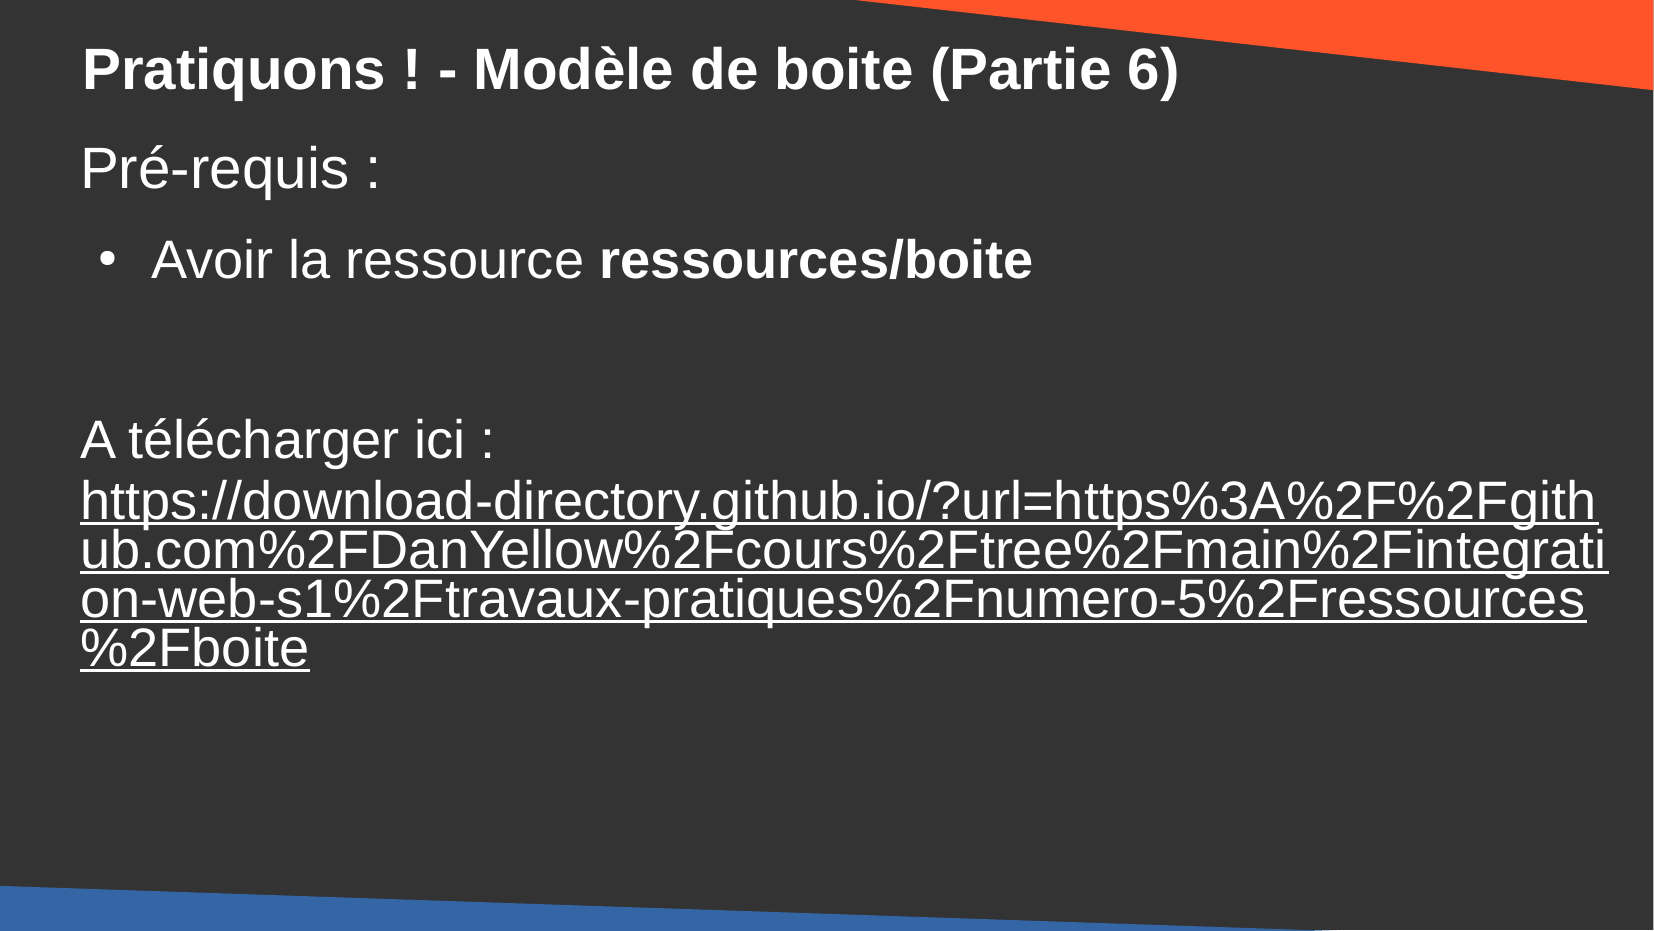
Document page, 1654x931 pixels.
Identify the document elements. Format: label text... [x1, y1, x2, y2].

title Pratiquons ! - Modèle de boite (Partie 6) [82, 37, 1571, 114]
text_box [0, 885, 1337, 931]
list Pré-requis : Avoir la ressource ressources/boite A télécharger ici : https://download-directory.github.io/?url=https%3A%2F%2Fgithub.com%2FDanYellow%2Fcours%2Ftree%2Fmain%2Fintegration-web-s1%2Ftravaux-pratiques%2Fnumero-5%2Fressources%2Fboite [80, 135, 1620, 697]
text_box [854, 0, 1654, 91]
